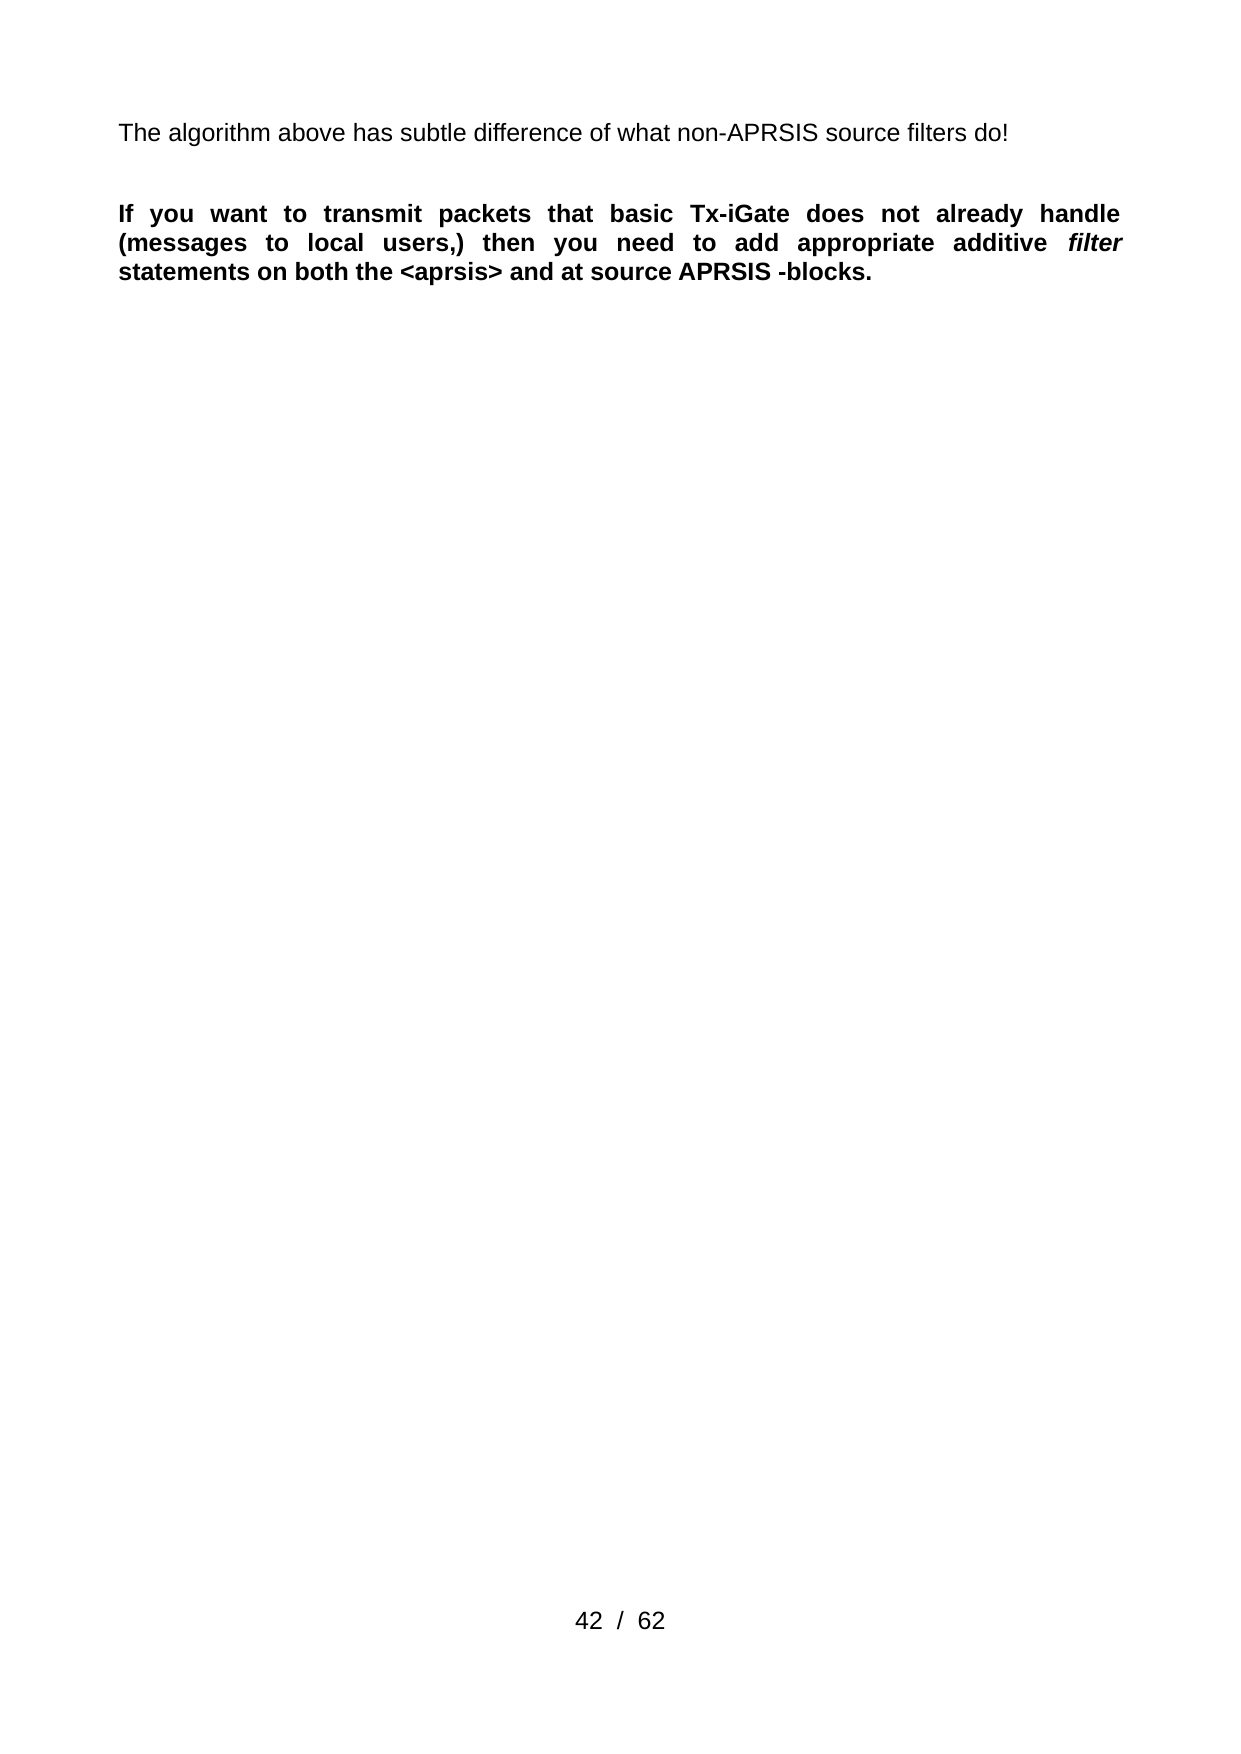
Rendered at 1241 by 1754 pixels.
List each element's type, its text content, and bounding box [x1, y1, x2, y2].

text If you want to transmit packets that basic Tx-iGate does not already handle (messages to local users,) then you need to add appropriate additive filter statements on both the <aprsis> and at source APRSIS -blocks. [118, 199, 1122, 285]
text The algorithm above has subtle difference of what non-APRSIS source filters do! [118, 118, 1122, 147]
